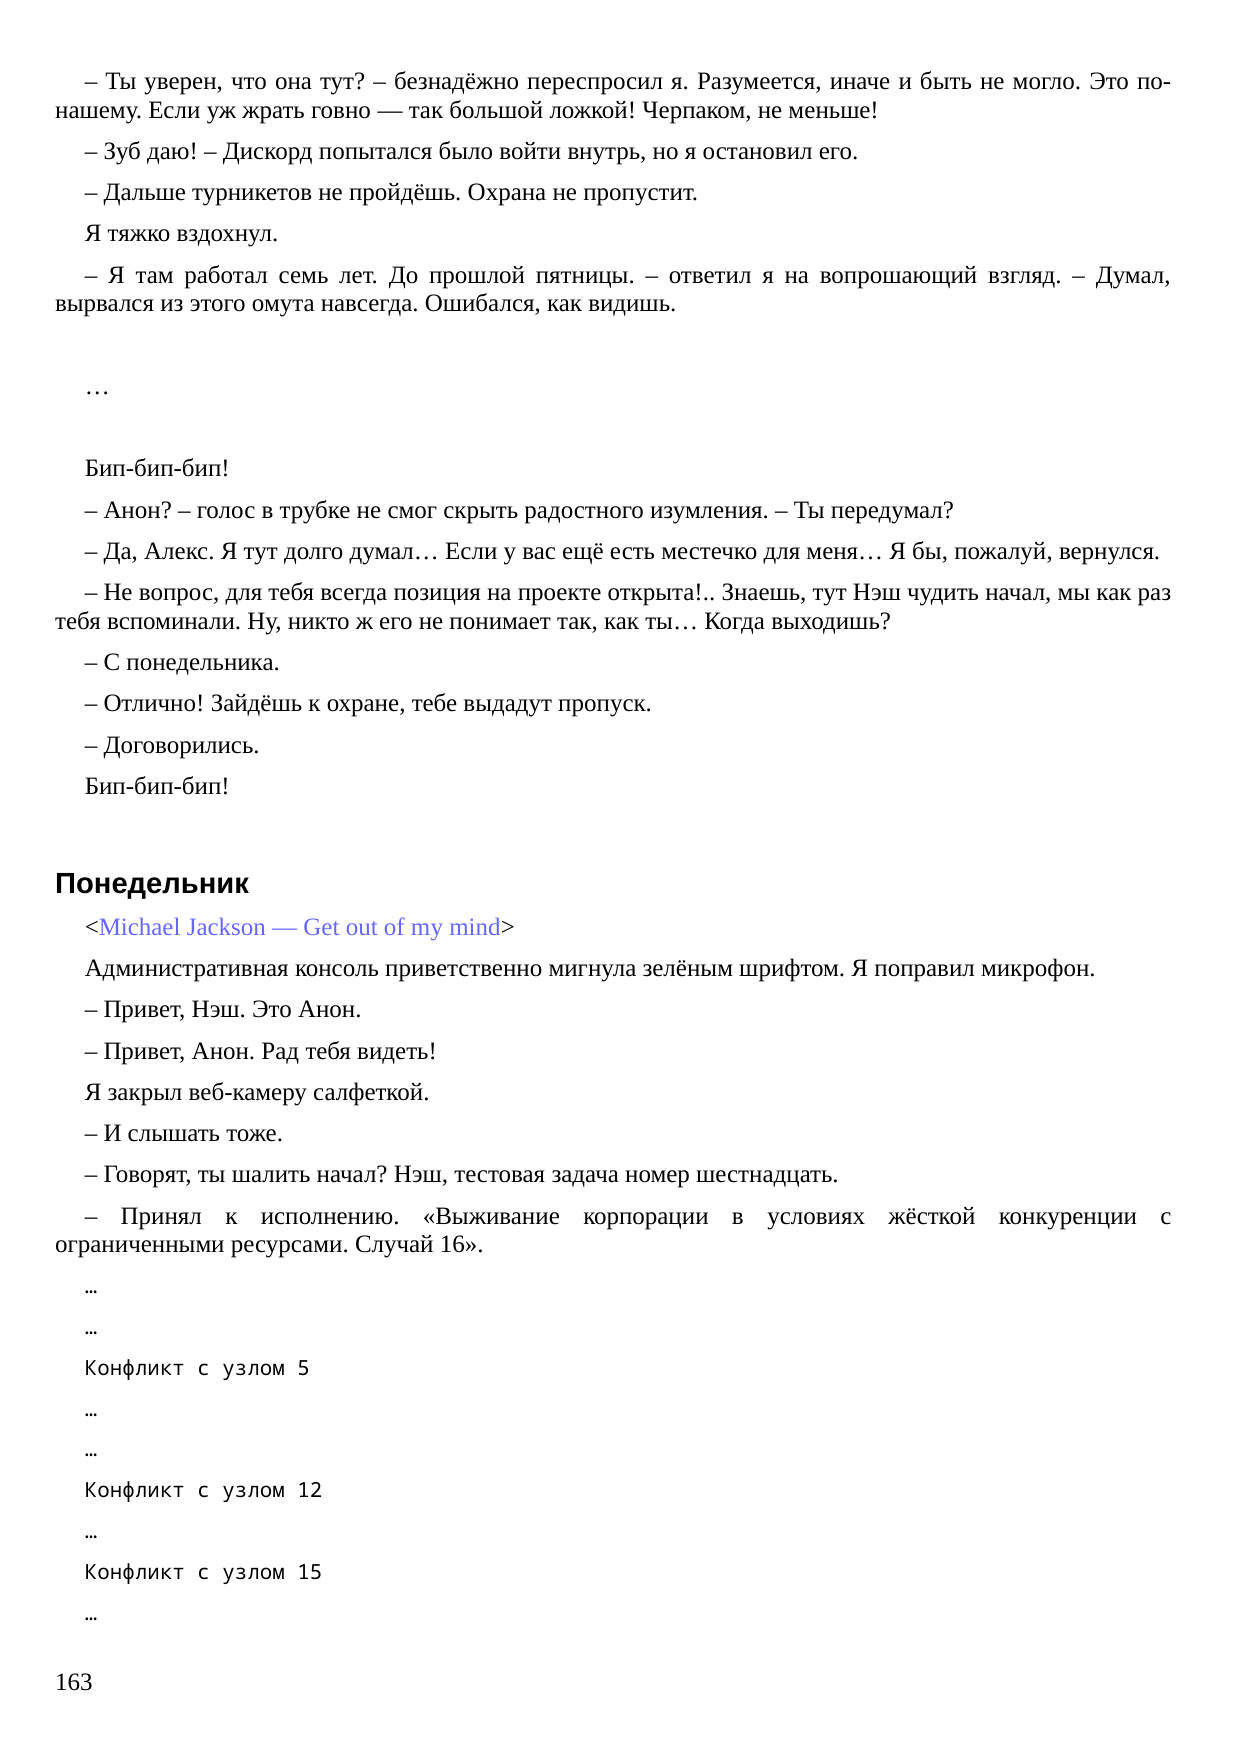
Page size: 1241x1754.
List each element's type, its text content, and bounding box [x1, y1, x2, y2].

text … [55, 371, 1173, 400]
text Я закрыл веб-камеру салфеткой. [55, 1077, 1173, 1106]
text … [55, 1312, 1173, 1340]
text – Отлично! Зайдёшь к охране, тебе выдадут пропуск. [55, 688, 1173, 717]
text – Привет, Анон. Рад тебя видеть! [55, 1036, 1173, 1064]
text Бип-бип-бип! [55, 453, 1173, 482]
text – Привет, Нэш. Это Анон. [55, 994, 1173, 1023]
text Административная консоль приветственно мигнула зелёным шрифтом. Я поправил микрофон. [55, 953, 1173, 982]
text Конфликт с узлом 12 [55, 1476, 1173, 1504]
text – Ты уверен, что она тут? – безнадёжно переспросил я. Разумеется, иначе и быть не могло. Это по-нашему. Если уж жрать говно — так большой ложкой! Черпаком, не меньше! [55, 66, 1173, 123]
text Конфликт с узлом 5 [55, 1353, 1173, 1381]
text – Анон? – голос в трубке не смог скрыть радостного изумления. – Ты передумал? [55, 495, 1173, 523]
text <Michael Jackson — Get out of my mind> [55, 912, 1173, 941]
text – Зуб даю! – Дискорд попытался было войти внутрь, но я остановил его. [55, 136, 1173, 165]
text Я тяжко вздохнул. [55, 218, 1173, 247]
text – Дальше турникетов не пройдёшь. Охрана не пропустит. [55, 177, 1173, 206]
text – Я там работал семь лет. До прошлой пятницы. – ответил я на вопрошающий взгляд. – Думал, вырвался из этого омута навсегда. Ошибался, как видишь. [55, 260, 1173, 317]
text – И слышать тоже. [55, 1118, 1173, 1147]
text Конфликт с узлом 15 [55, 1557, 1173, 1586]
text – Договорились. [55, 730, 1173, 758]
text – Говорят, ты шалить начал? Нэш, тестовая задача номер шестнадцать. [55, 1159, 1173, 1188]
text – Да, Алекс. Я тут долго думал… Если у вас ещё есть местечко для меня… Я бы, пожалуй, вернулся. [55, 536, 1173, 565]
text – С понедельника. [55, 647, 1173, 676]
text … [55, 1516, 1173, 1545]
text … [55, 1598, 1173, 1627]
subtitle Понедельник [55, 866, 1173, 899]
text … [55, 1271, 1173, 1299]
text – Не вопрос, для тебя всегда позиция на проекте открыта!.. Знаешь, тут Нэш чудить начал, мы как раз тебя вспоминали. Ну, никто ж его не понимает так, как ты… Когда выходишь? [55, 577, 1173, 635]
text – Принял к исполнению. «Выживание корпорации в условиях жёсткой конкуренции с ограниченными ресурсами. Случай 16». [55, 1201, 1173, 1258]
text … [55, 1394, 1173, 1422]
text Бип-бип-бип! [55, 771, 1173, 800]
text … [55, 1434, 1173, 1463]
